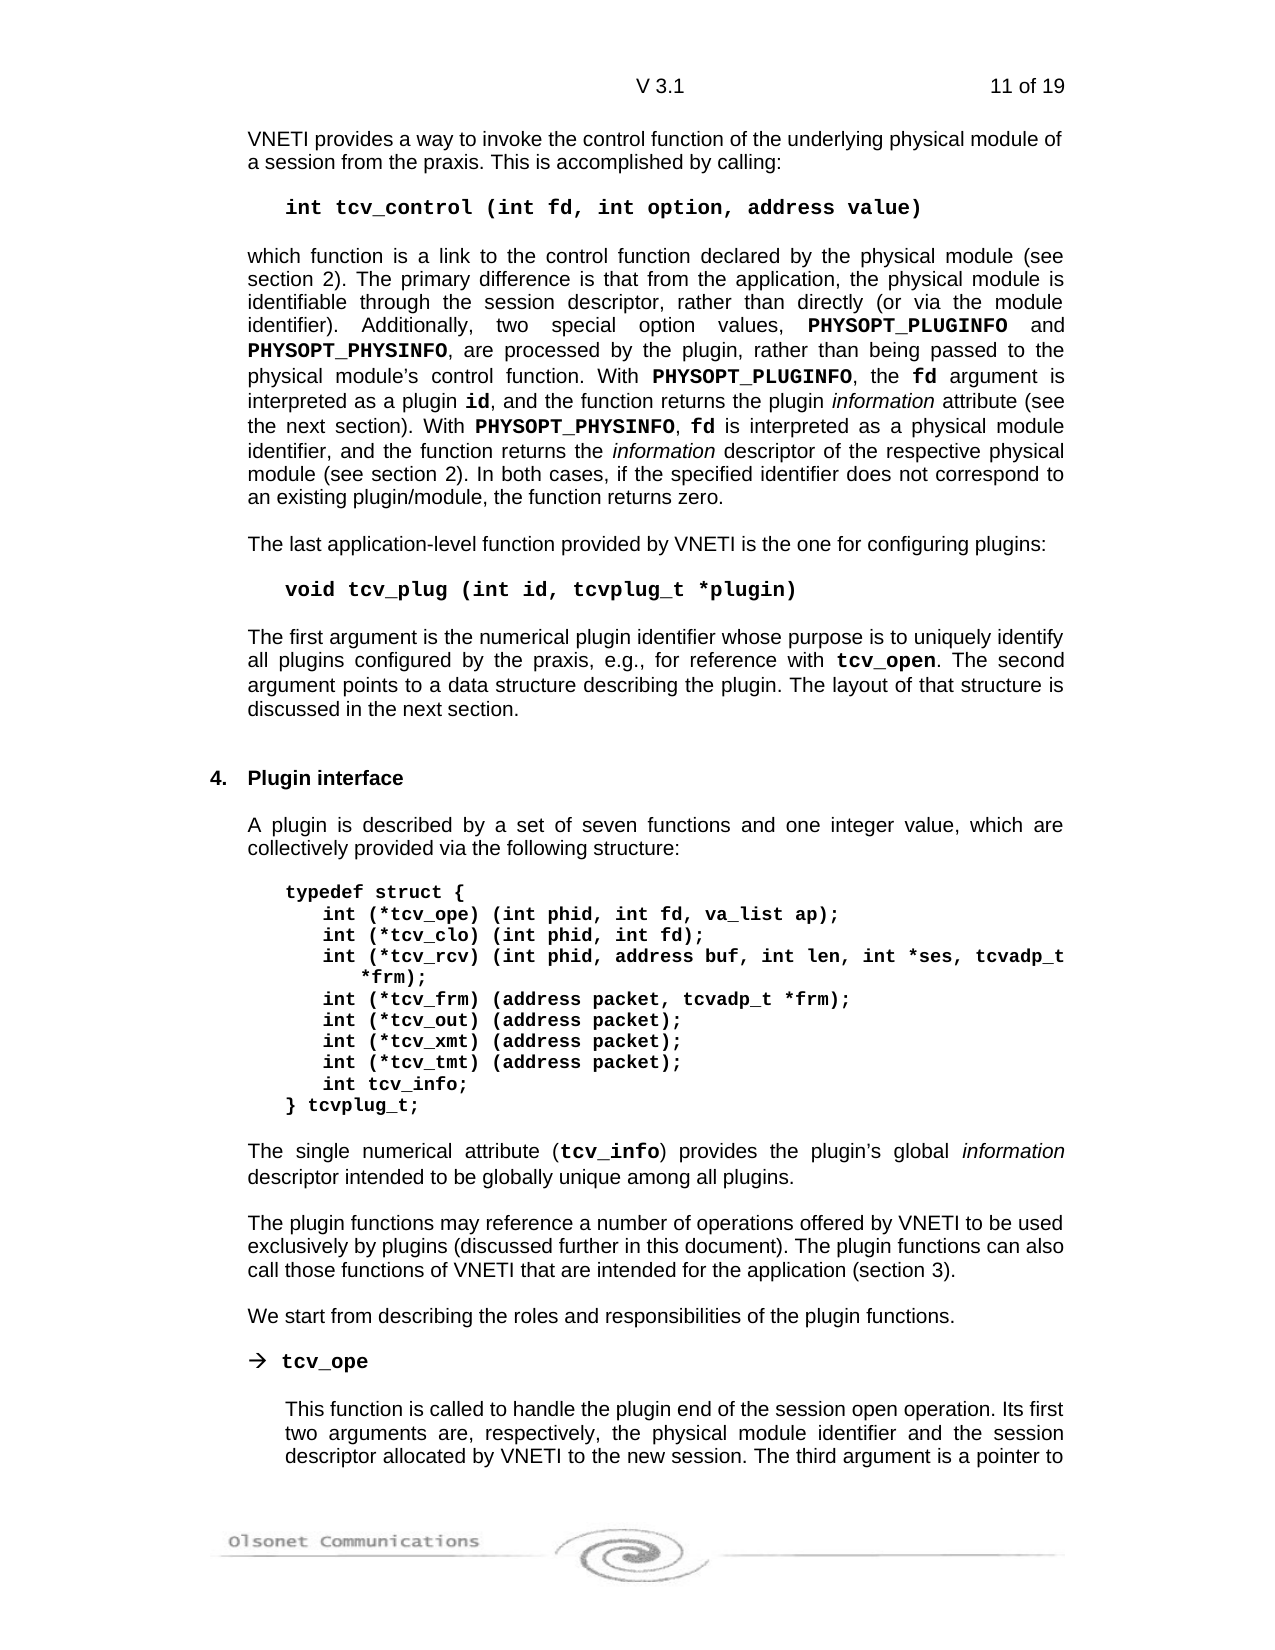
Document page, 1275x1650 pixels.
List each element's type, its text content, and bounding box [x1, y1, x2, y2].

picture [210, 1513, 1065, 1605]
text  tcv_ope [247, 1351, 1065, 1375]
text The first argument is the numerical plugin identifier whose purpose is to uniquely identify all plugins configured by the praxis, e.g., for reference with tcv_open. The second argument points to a data structure describing the plugin. The layout of that structure is discussed in the next section. [247, 626, 1065, 721]
text The last application-level function provided by VNETI is the one for configuring plugins: [247, 532, 1065, 556]
text We start from describing the roles and responsibilities of the plugin functions. [247, 1304, 1065, 1328]
text typedef struct { [285, 883, 1065, 904]
text This function is called to handle the plugin end of the session open operation. Its first two arguments are, respectively, the physical module identifier and the session descriptor allocated by VNETI to the new session. The third argument is a pointer to [285, 1398, 1065, 1468]
text which function is a link to the control function declared by the physical module (see section 2). The primary difference is that from the application, the physical module is identifiable through the session descriptor, rather than directly (or via the module identifier). Additionally, two special option values, PHYSOPT_PLUGINFO and PHYSOPT_PHYSINFO, are processed by the plugin, rather than being passed to the physical module’s control function. With PHYSOPT_PLUGINFO, the fd argument is interpreted as a plugin id, and the function returns the plugin information attribute (see the next section). With PHYSOPT_PHYSINFO, fd is interpreted as a physical module identifier, and the function returns the information descriptor of the respective physical module (see section 2). In both cases, if the specified identifier does not correspond to an existing plugin/module, the function returns zero. [247, 244, 1065, 509]
text int (*tcv_rcv) (int phid, address buf, int len, int *ses, tcvadp_t *frm); [322, 947, 1065, 989]
text } tcvplug_t; [285, 1096, 1065, 1117]
text int tcv_control (int fd, int option, address value) [285, 197, 1065, 221]
text int (*tcv_ope) (int phid, int fd, va_list ap); [322, 904, 1065, 926]
text int tcv_info; [322, 1074, 1065, 1096]
text int (*tcv_out) (address packet); [322, 1011, 1065, 1032]
text The single numerical attribute (tcv_info) provides the plugin’s global information descriptor intended to be globally unique among all plugins. [247, 1140, 1065, 1188]
text int (*tcv_tmt) (address packet); [322, 1053, 1065, 1074]
text int (*tcv_xmt) (address packet); [322, 1032, 1065, 1053]
text void tcv_plug (int id, tcvplug_t *plugin) [285, 579, 1065, 602]
text int (*tcv_frm) (address packet, tcvadp_t *frm); [322, 989, 1065, 1011]
text VNETI provides a way to invoke the control function of the underlying physical module of a session from the praxis. This is accomplished by calling: [247, 128, 1065, 174]
text A plugin is described by a set of seven functions and one integer value, which are collectively provided via the following structure: [247, 813, 1065, 860]
text int (*tcv_clo) (int phid, int fd); [322, 926, 1065, 947]
text The plugin functions may reference a number of operations offered by VNETI to be used exclusively by plugins (discussed further in this document). The plugin functions can also call those functions of VNETI that are intended for the application (section 3). [247, 1212, 1065, 1281]
subtitle Plugin interface [210, 767, 1065, 790]
